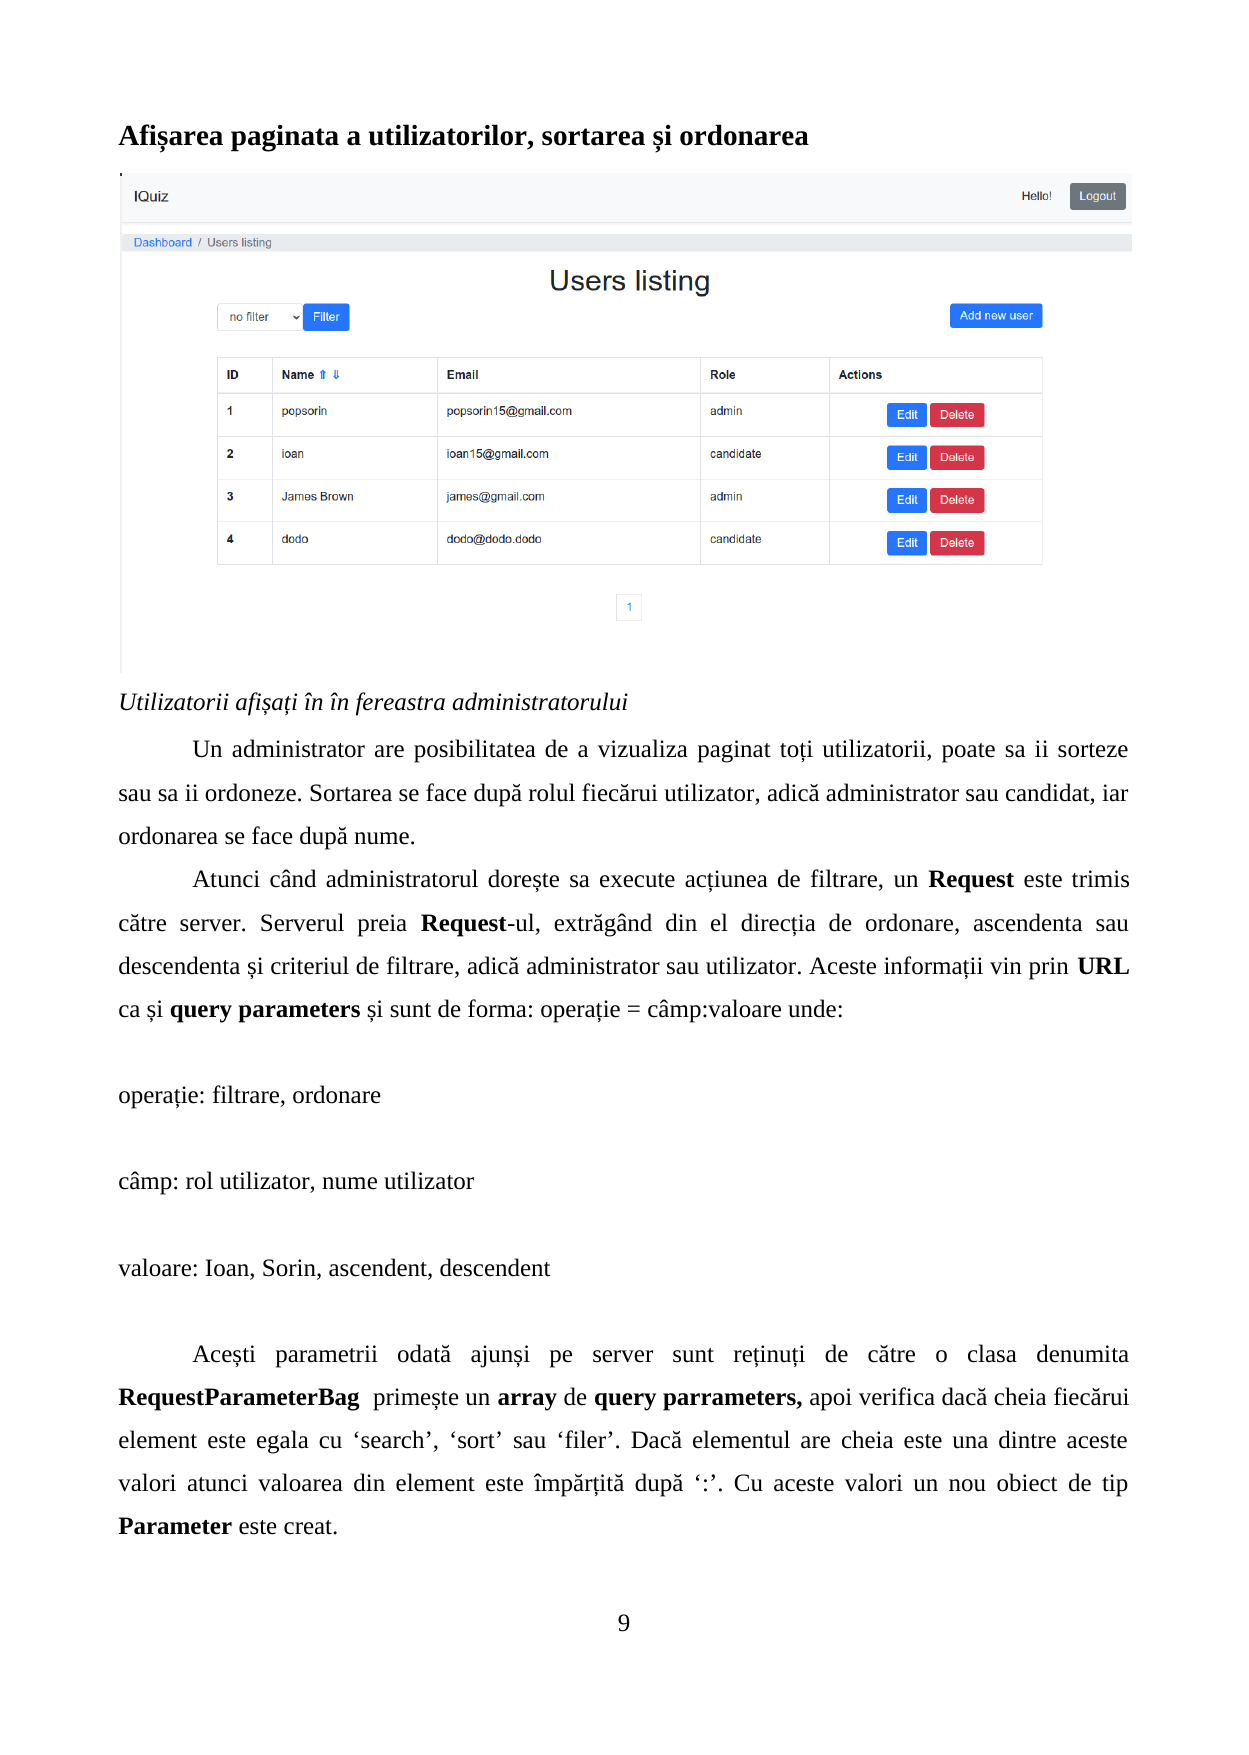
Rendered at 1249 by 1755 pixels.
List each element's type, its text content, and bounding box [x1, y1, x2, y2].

text Un administrator are posibilitatea de a vizualiza paginat toți utilizatorii, poate sa ii sorteze sau sa ii ordoneze. Sortarea se face după rolul fiecărui utilizator, adică administrator sau candidat, iar ordonarea se face după nume. [118, 730, 1130, 850]
text operație: filtrare, ordonare [118, 1080, 1130, 1109]
text Atunci când administratorul dorește sa execute acțiunea de filtrare, un Request este trimis către server. Serverul preia Request-ul, extrăgând din el direcția de ordonare, ascendenta sau descendenta și criteriul de filtrare, adică administrator sau utilizator. Aceste informații vin prin URL ca și query parameters și sunt de forma: operație = câmp:valoare unde: [118, 864, 1130, 1023]
text Utilizatorii afișați în în fereastra administratorului [118, 673, 1130, 716]
text Acești parametrii odată ajunși pe server sunt reținuți de către o clasa denumita RequestParameterBag primește un array de query parrameters, apoi verifica dacă cheia fiecărui element este egala cu ‘search’, ‘sort’ sau ‘filer’. Dacă elementul are cheia este una dintre aceste valori atunci valoarea din element este împărțită după ‘:’. Cu aceste valori un nou obiect de tip Parameter este creat. [118, 1339, 1130, 1540]
text câmp: rol utilizator, nume utilizator [118, 1166, 1130, 1195]
text valoare: Ioan, Sorin, ascendent, descendent [118, 1253, 1130, 1281]
picture [120, 173, 1132, 673]
text Afișarea paginata a utilizatorilor, sortarea și ordonarea [118, 118, 1130, 152]
